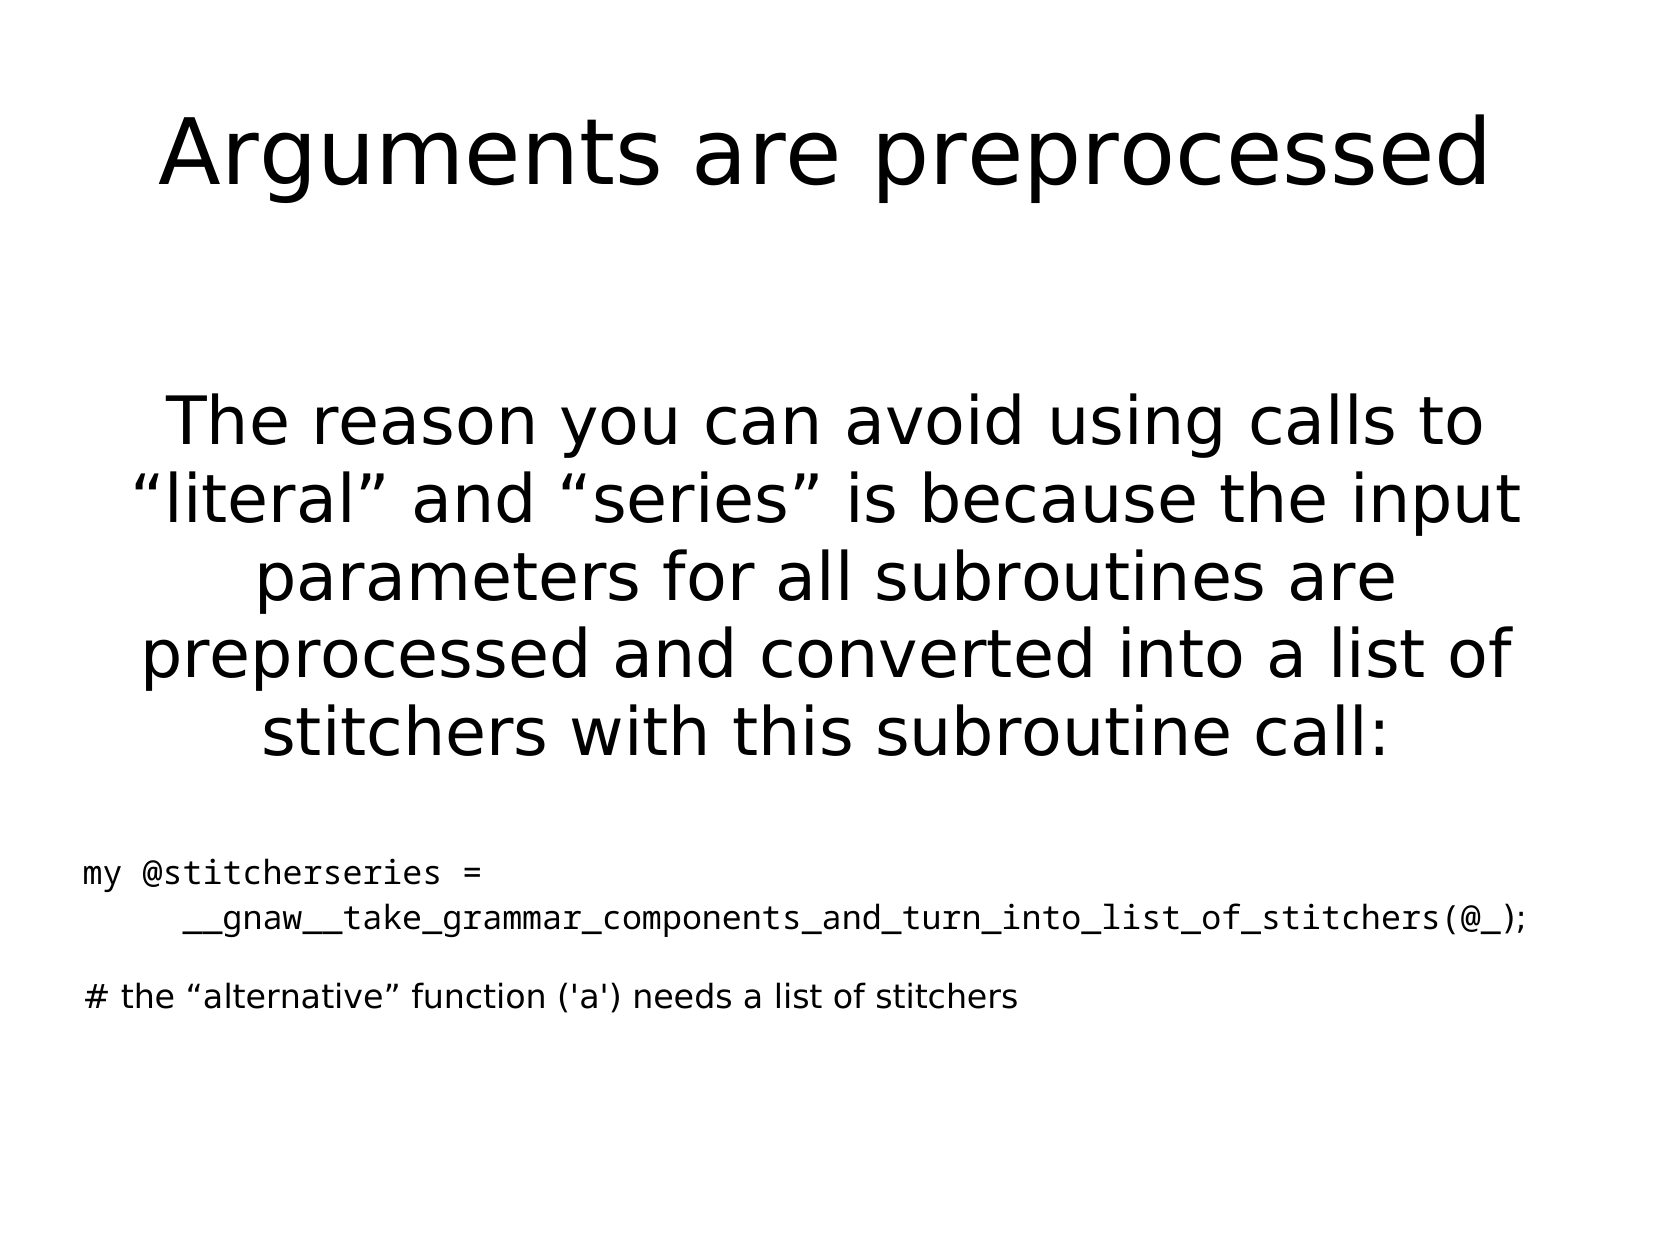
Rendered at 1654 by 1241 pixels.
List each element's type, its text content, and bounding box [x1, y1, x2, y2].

title Arguments are preprocessed [82, 49, 1571, 257]
subtitle The reason you can avoid using calls to “literal” and “series” is because the input parameters for all subroutines are preprocessed and converted into a list of stitchers with this subroutine call: my @stitcherseries = __gnaw__take_grammar_components_and_turn_into_list_of_stitchers(@_); # the “alternative” function ('a') needs a list of stitchers [82, 290, 1571, 1109]
